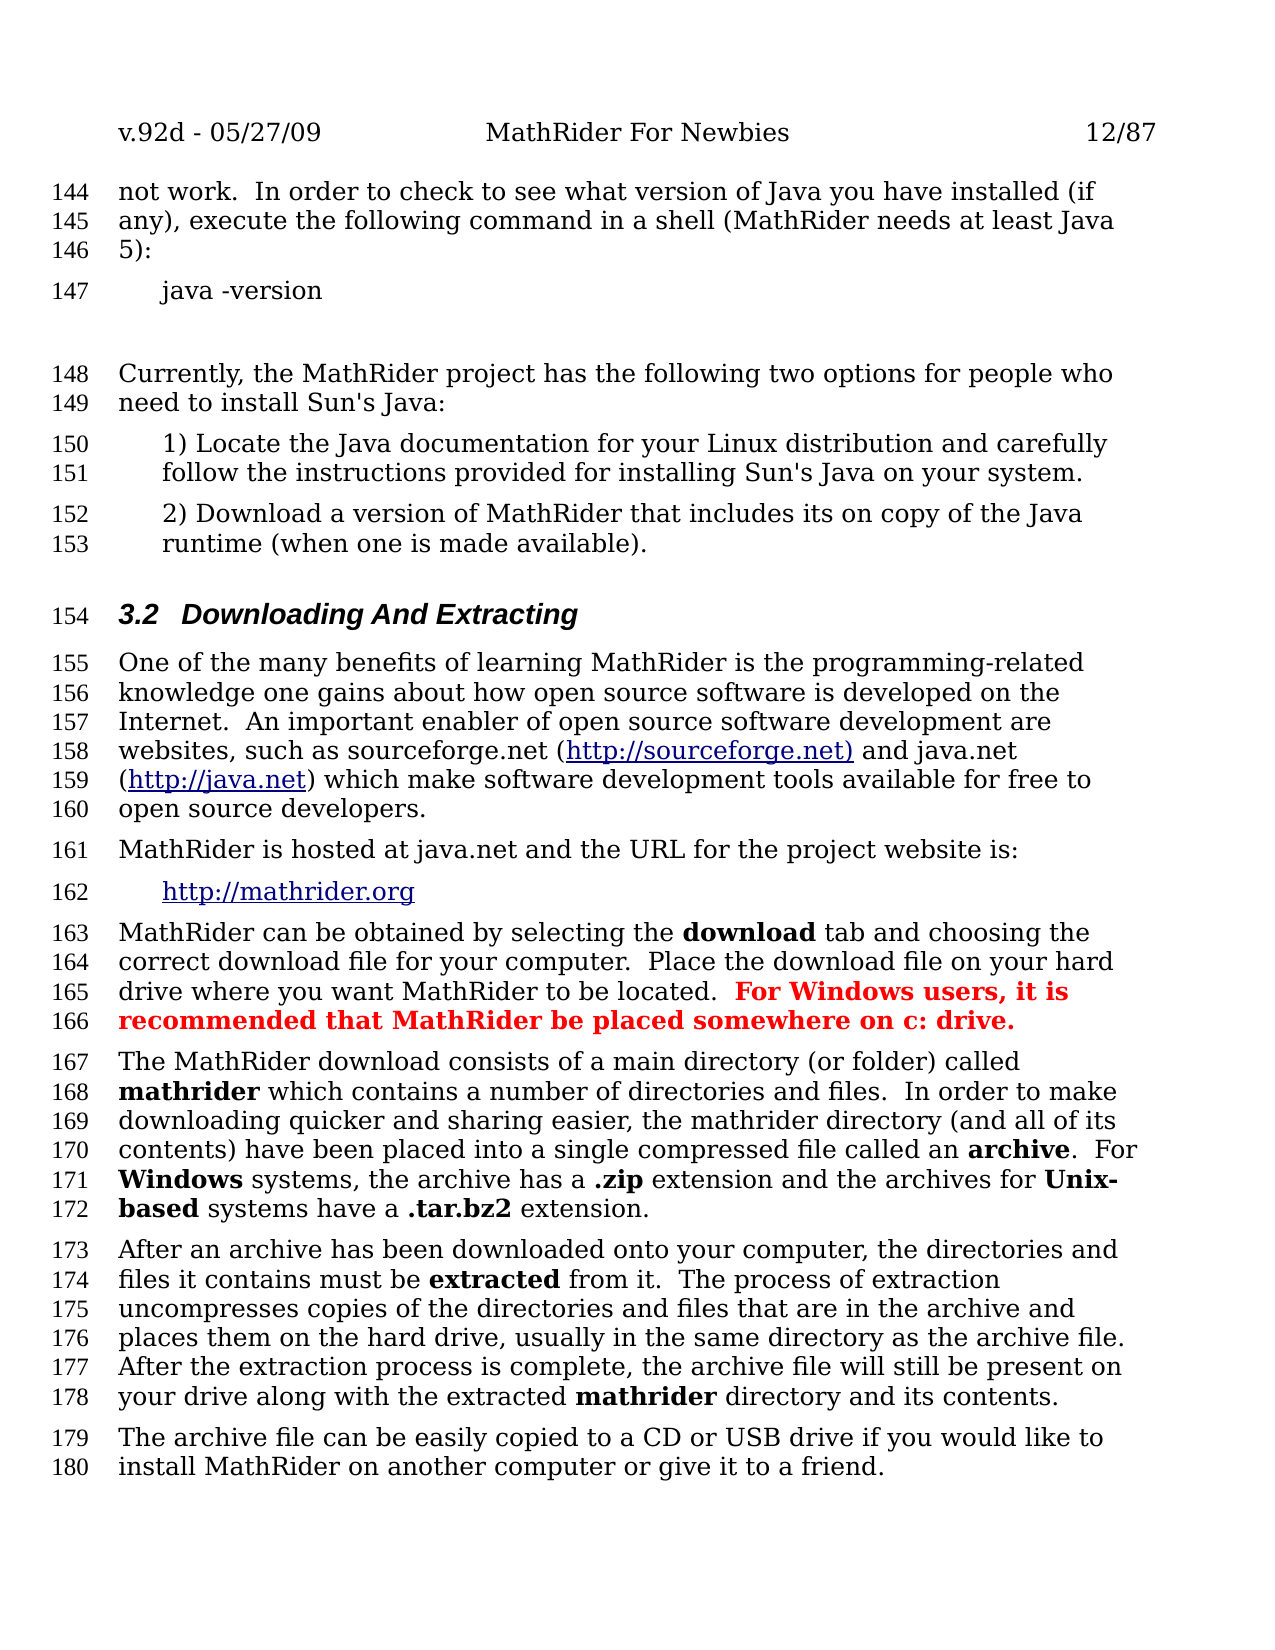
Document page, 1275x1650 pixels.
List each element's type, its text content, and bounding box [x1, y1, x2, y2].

text One of the many benefits of learning MathRider is the programming-related knowledge one gains about how open source software is developed on the Internet. An important enabler of open source software development are websites, such as sourceforge.net (http://sourceforge.net) and java.net (http://java.net) which make software development tools available for free to open source developers. [118, 649, 1157, 824]
text MathRider is hosted at java.net and the URL for the project website is: [118, 836, 1157, 865]
text MathRider can be obtained by selecting the download tab and choosing the correct download file for your computer. Place the download file on your hard drive where you want MathRider to be located. For Windows users, it is recommended that MathRider be placed somewhere on c: drive. [118, 918, 1157, 1036]
text java -version [162, 276, 1157, 306]
text 1) Locate the Java documentation for your Linux distribution and carefully follow the instructions provided for installing Sun's Java on your system. [162, 429, 1157, 488]
text Currently, the MathRider project has the following two options for people who need to install Sun's Java: [118, 359, 1157, 417]
subtitle Downloading And Extracting [118, 597, 1157, 631]
text After an archive has been downloaded onto your computer, the directories and files it contains must be extracted from it. The process of extraction uncompresses copies of the directories and files that are in the archive and places them on the hard drive, usually in the same directory as the archive file. After the extraction process is complete, the archive file will still be present on your drive along with the extracted mathrider directory and its contents. [118, 1236, 1157, 1411]
text not work. In order to check to see what version of Java you have installed (if any), execute the following command in a shell (MathRider needs at least Java 5): [118, 177, 1157, 264]
text The MathRider download consists of a main directory (or folder) called mathrider which contains a number of directories and files. In order to make downloading quicker and sharing easier, the mathrider directory (and all of its contents) have been placed into a single compressed file called an archive. For Windows systems, the archive has a .zip extension and the archives for Unix-based systems have a .tar.bz2 extension. [118, 1048, 1157, 1223]
text 2) Download a version of MathRider that includes its on copy of the Java runtime (when one is made available). [162, 500, 1157, 558]
text The archive file can be easily copied to a CD or USB drive if you would like to install MathRider on another computer or give it to a friend. [118, 1423, 1157, 1481]
text http://mathrider.org [162, 877, 1157, 906]
